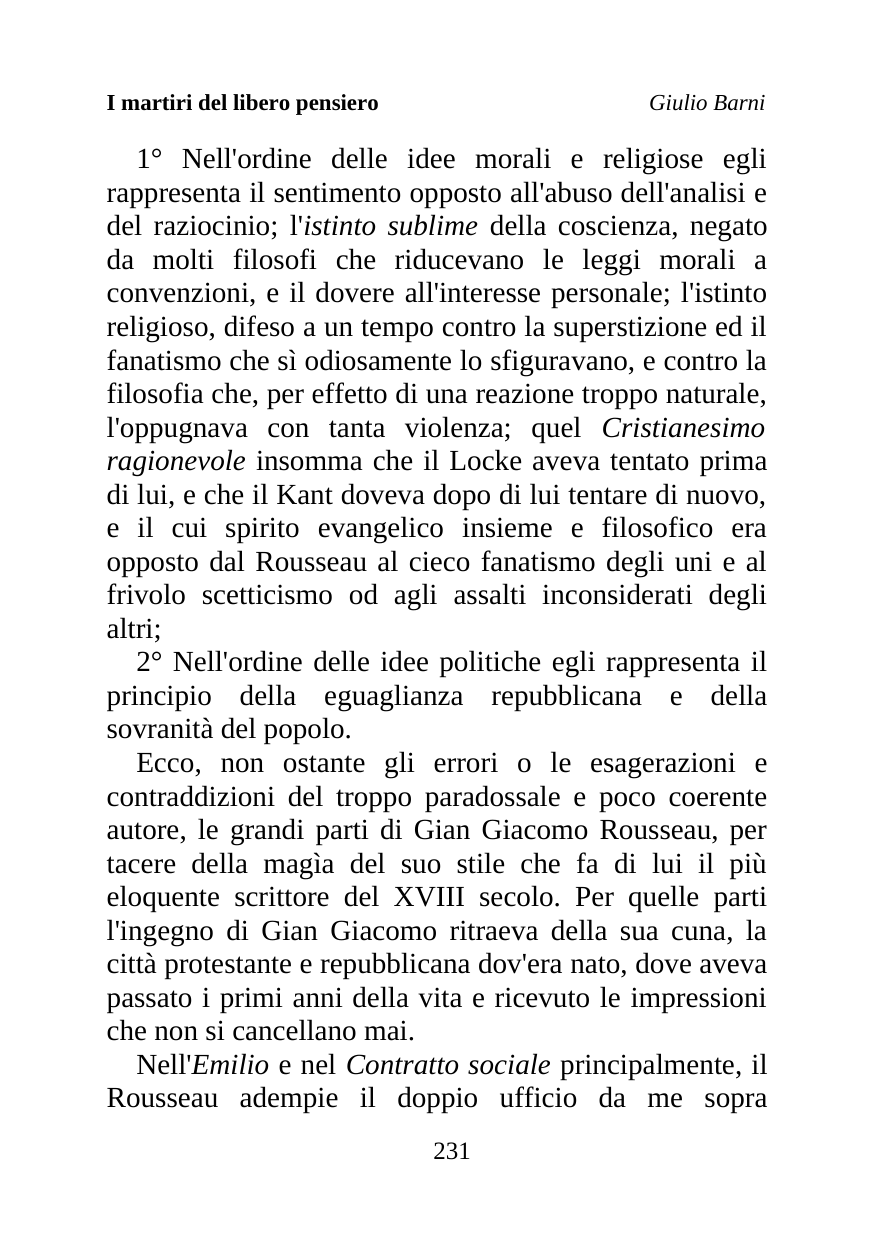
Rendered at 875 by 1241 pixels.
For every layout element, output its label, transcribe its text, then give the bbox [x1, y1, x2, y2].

text 1° Nell'ordine delle idee morali e religiose egli rappresenta il sentimento opposto all'abuso dell'analisi e del raziocinio; l'istinto sublime della coscienza, negato da molti filosofi che riducevano le leggi morali a convenzioni, e il dovere all'interesse personale; l'istinto religioso, difeso a un tempo contro la superstizione ed il fanatismo che sì odiosamente lo sfiguravano, e contro la filosofia che, per effetto di una reazione troppo naturale, l'oppugnava con tanta violenza; quel Cristianesimo ragionevole insomma che il Locke aveva tentato prima di lui, e che il Kant doveva dopo di lui tentare di nuovo, e il cui spirito evangelico insieme e filosofico era opposto dal Rousseau al cieco fanatismo degli uni e al frivolo scetticismo od agli assalti inconsiderati degli altri; [106, 141, 768, 644]
text Nell'Emilio e nel Contratto sociale principalmente, il Rousseau adempie il doppio ufficio da me sopra [106, 1047, 768, 1114]
text 2° Nell'ordine delle idee politiche egli rappresenta il principio della eguaglianza repubblicana e della sovranità del popolo. [106, 644, 768, 745]
text Ecco, non ostante gli errori o le esagerazioni e contraddizioni del troppo paradossale e poco coerente autore, le grandi parti di Gian Giacomo Rousseau, per tacere della magìa del suo stile che fa di lui il più eloquente scrittore del XVIII secolo. Per quelle parti l'ingegno di Gian Giacomo ritraeva della sua cuna, la città protestante e repubblicana dov'era nato, dove aveva passato i primi anni della vita e ricevuto le impressioni che non si cancellano mai. [106, 745, 768, 1047]
